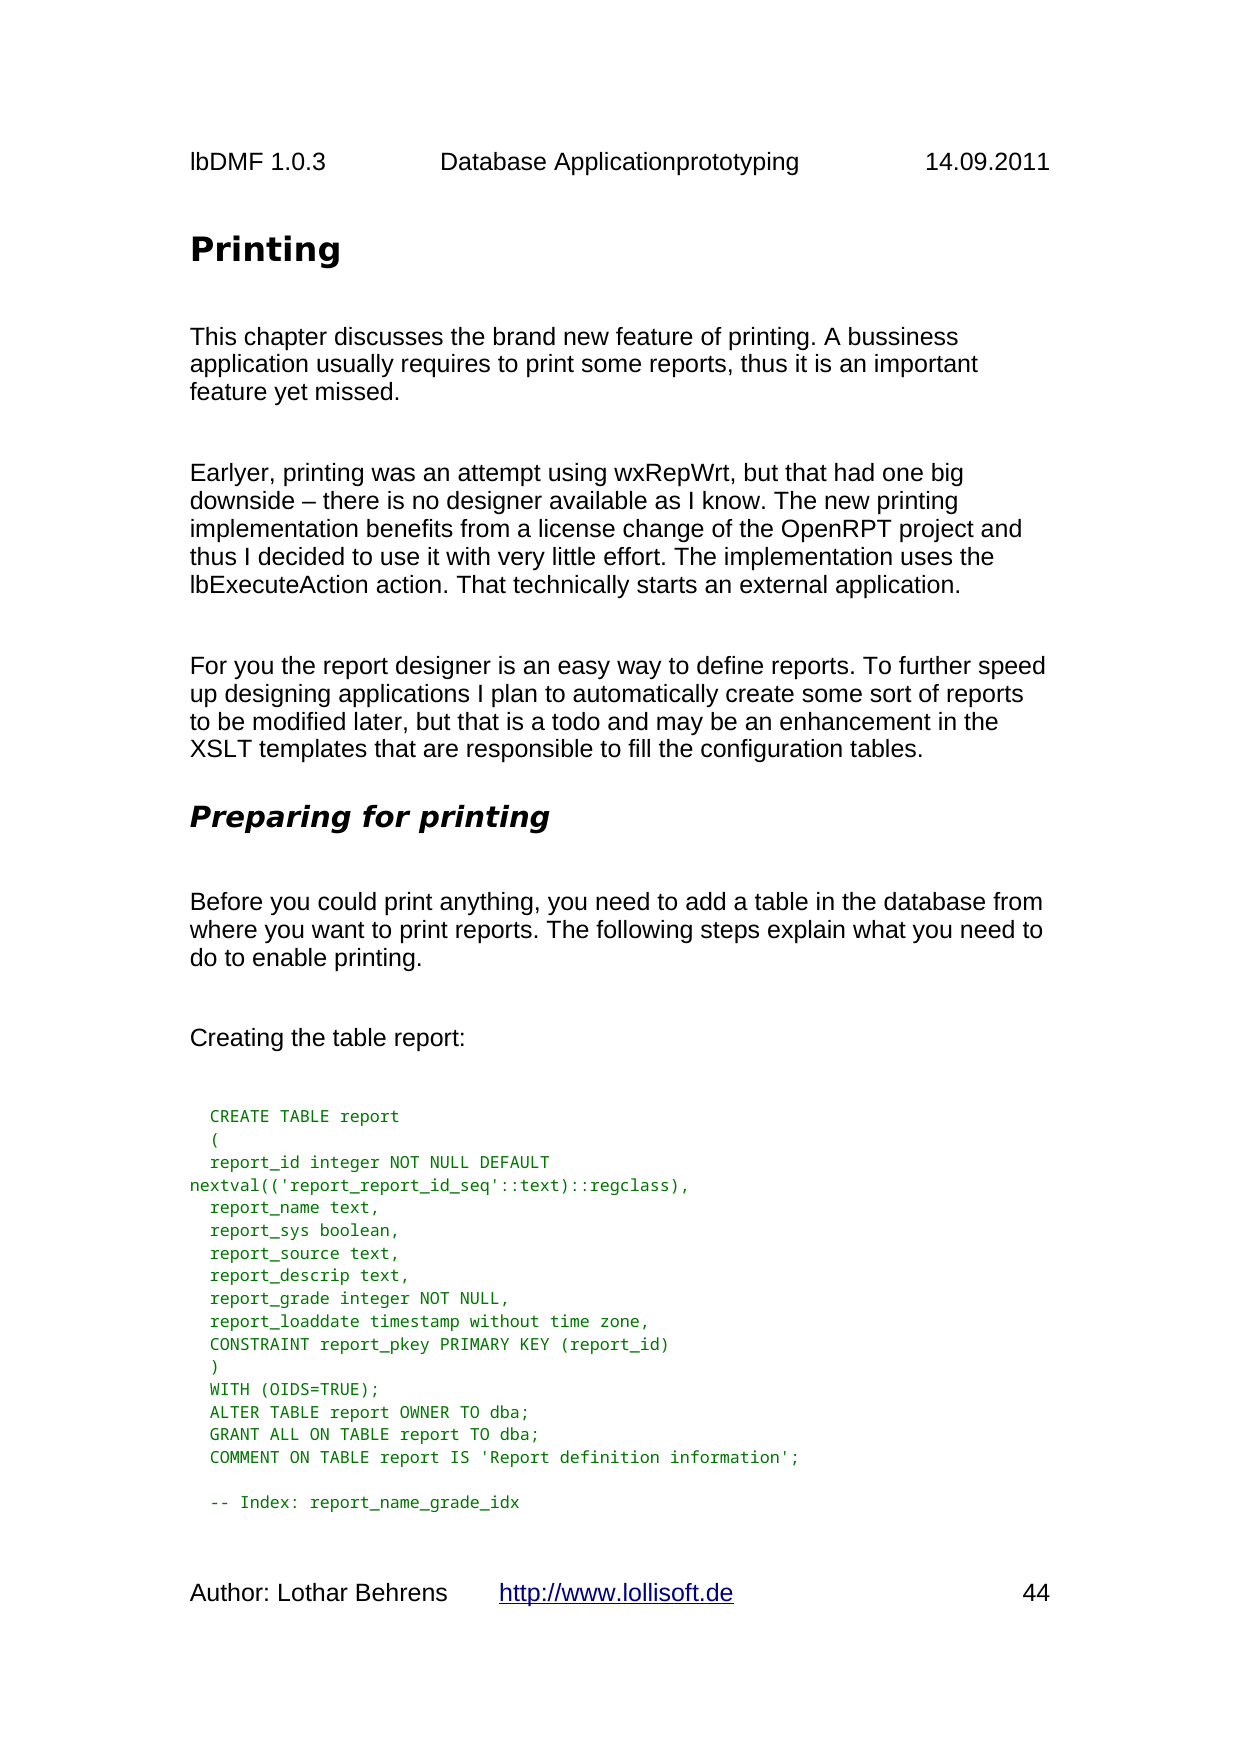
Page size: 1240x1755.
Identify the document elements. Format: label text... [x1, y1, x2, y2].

text Creating the table report: [189, 1024, 1050, 1052]
text GRANT ALL ON TABLE report TO dba; [189, 1423, 1050, 1446]
text This chapter discusses the brand new feature of printing. A bussiness application usually requires to print some reports, thus it is an important feature yet missed. [189, 322, 1050, 406]
text ( [189, 1128, 1050, 1150]
text report_grade integer NOT NULL, [189, 1287, 1050, 1309]
subtitle Printing [189, 230, 1050, 269]
subtitle Preparing for printing [189, 801, 1050, 834]
text Before you could print anything, you need to add a table in the database from where you want to print reports. The following steps explain what you need to do to enable printing. [189, 887, 1050, 971]
text report_source text, [189, 1241, 1050, 1264]
text report_sys boolean, [189, 1218, 1050, 1241]
text COMMENT ON TABLE report IS 'Report definition information'; [189, 1446, 1050, 1468]
text For you the report designer is an easy way to define reports. To further speed up designing applications I plan to automatically create some sort of reports to be modified later, but that is a todo and may be an enhancement in the XSLT templates that are responsible to fill the configuration tables. [189, 651, 1050, 763]
text -- Index: report_name_grade_idx [189, 1491, 1050, 1514]
text report_loaddate timestamp without time zone, [189, 1309, 1050, 1332]
text CONSTRAINT report_pkey PRIMARY KEY (report_id) [189, 1332, 1050, 1355]
text CREATE TABLE report [189, 1105, 1050, 1128]
text ALTER TABLE report OWNER TO dba; [189, 1400, 1050, 1423]
text report_id integer NOT NULL DEFAULT nextval(('report_report_id_seq'::text)::regclass), [189, 1150, 1050, 1196]
text ) [189, 1355, 1050, 1377]
text Earlyer, printing was an attempt using wxRepWrt, but that had one big downside – there is no designer available as I know. The new printing implementation benefits from a license change of the OpenRPT project and thus I decided to use it with very little effort. The implementation uses the lbExecuteAction action. That technically starts an external application. [189, 459, 1050, 598]
text WITH (OIDS=TRUE); [189, 1377, 1050, 1400]
text report_name text, [189, 1196, 1050, 1218]
text report_descrip text, [189, 1264, 1050, 1287]
